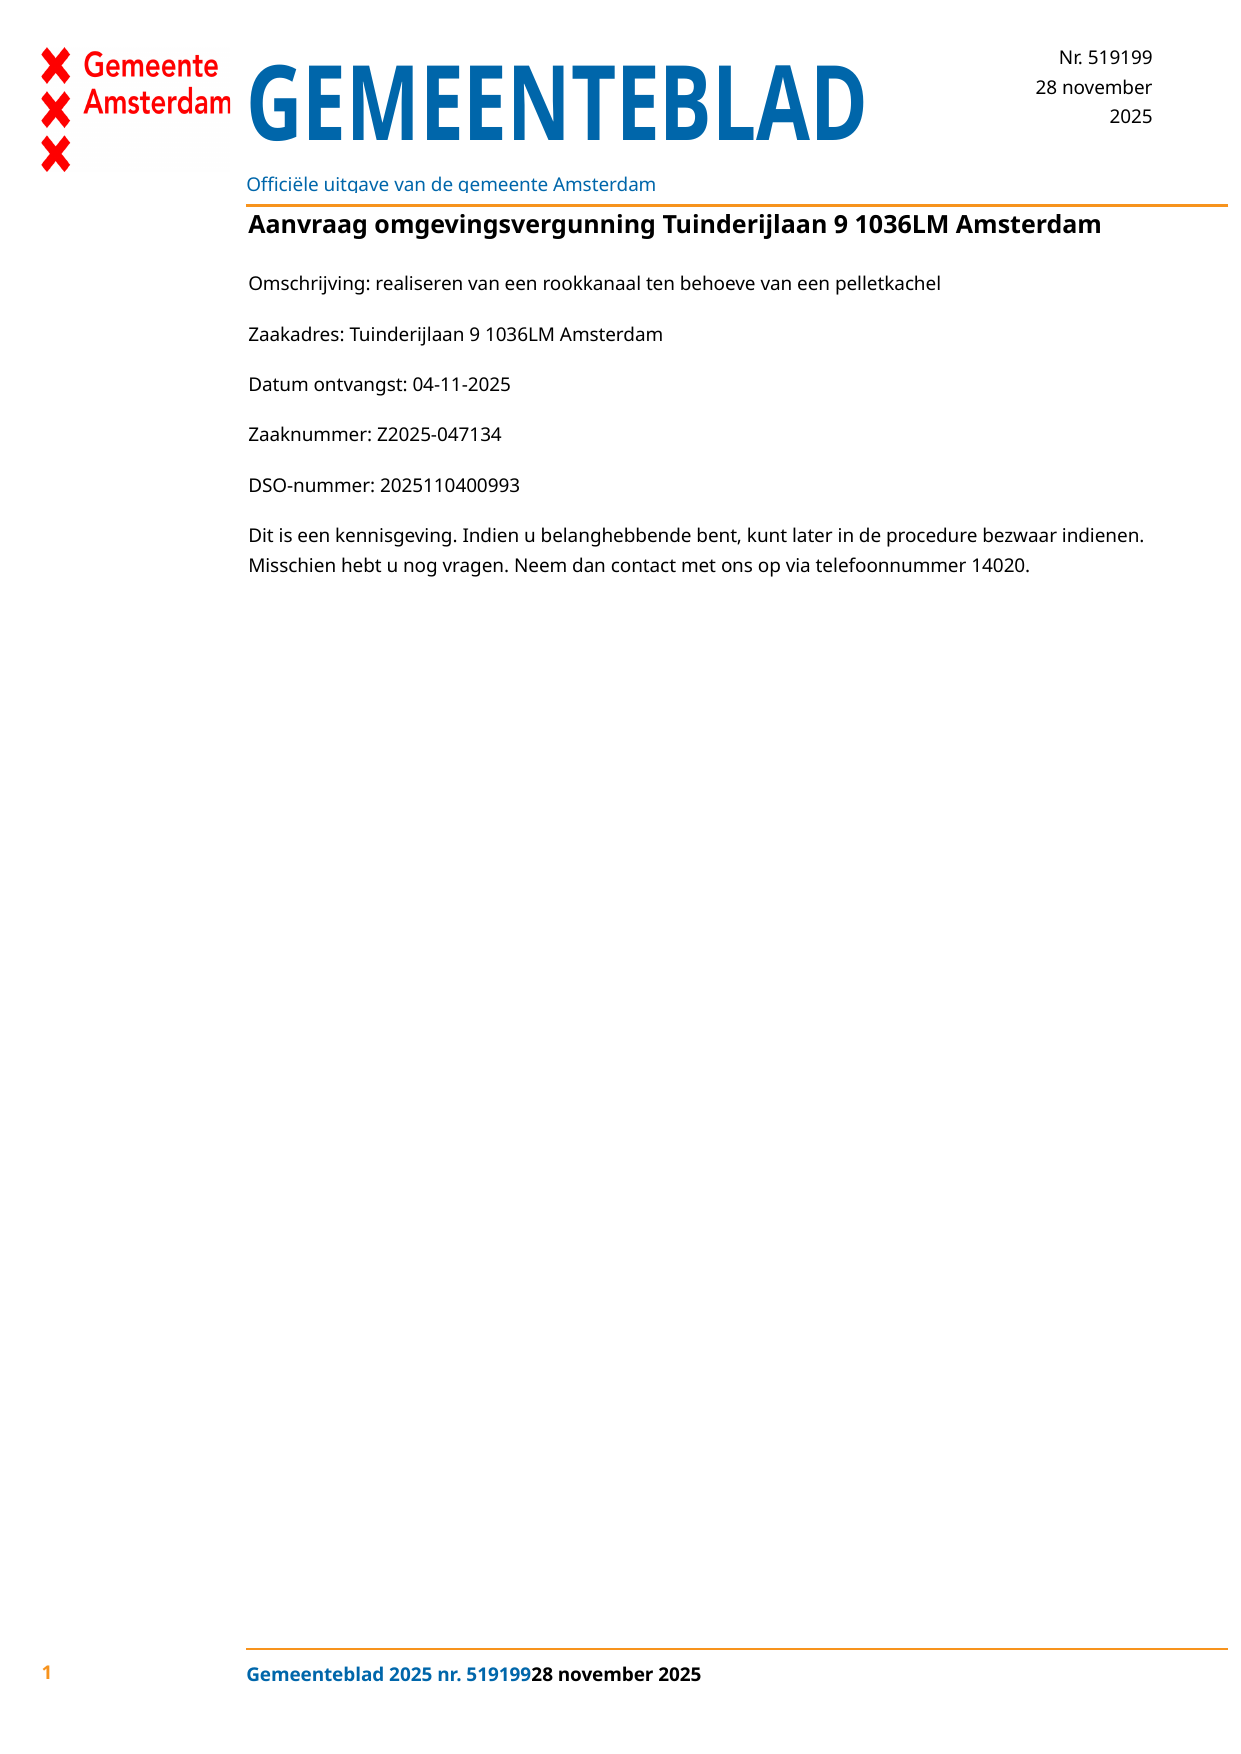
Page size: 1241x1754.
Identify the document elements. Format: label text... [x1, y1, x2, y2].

text Aanvraag omgevingsvergunning Tuinderijlaan 9 1036LM Amsterdam [248, 207, 1152, 241]
text DSO-nummer: 2025110400993 [248, 472, 1152, 498]
text Omschrijving: realiseren van een rookkanaal ten behoeve van een pelletkachel [248, 270, 1152, 296]
picture [41, 47, 231, 172]
text Zaaknummer: Z2025-047134 [248, 422, 1152, 447]
text Dit is een kennisgeving. Indien u belanghebbende bent, kunt later in de procedure bezwaar indienen. Misschien hebt u nog vragen. Neem dan contact met ons op via telefoonnummer 14020. [248, 522, 1152, 578]
text Zaakadres: Tuinderijlaan 9 1036LM Amsterdam [248, 321, 1152, 346]
text Datum ontvangst: 04-11-2025 [248, 371, 1152, 397]
